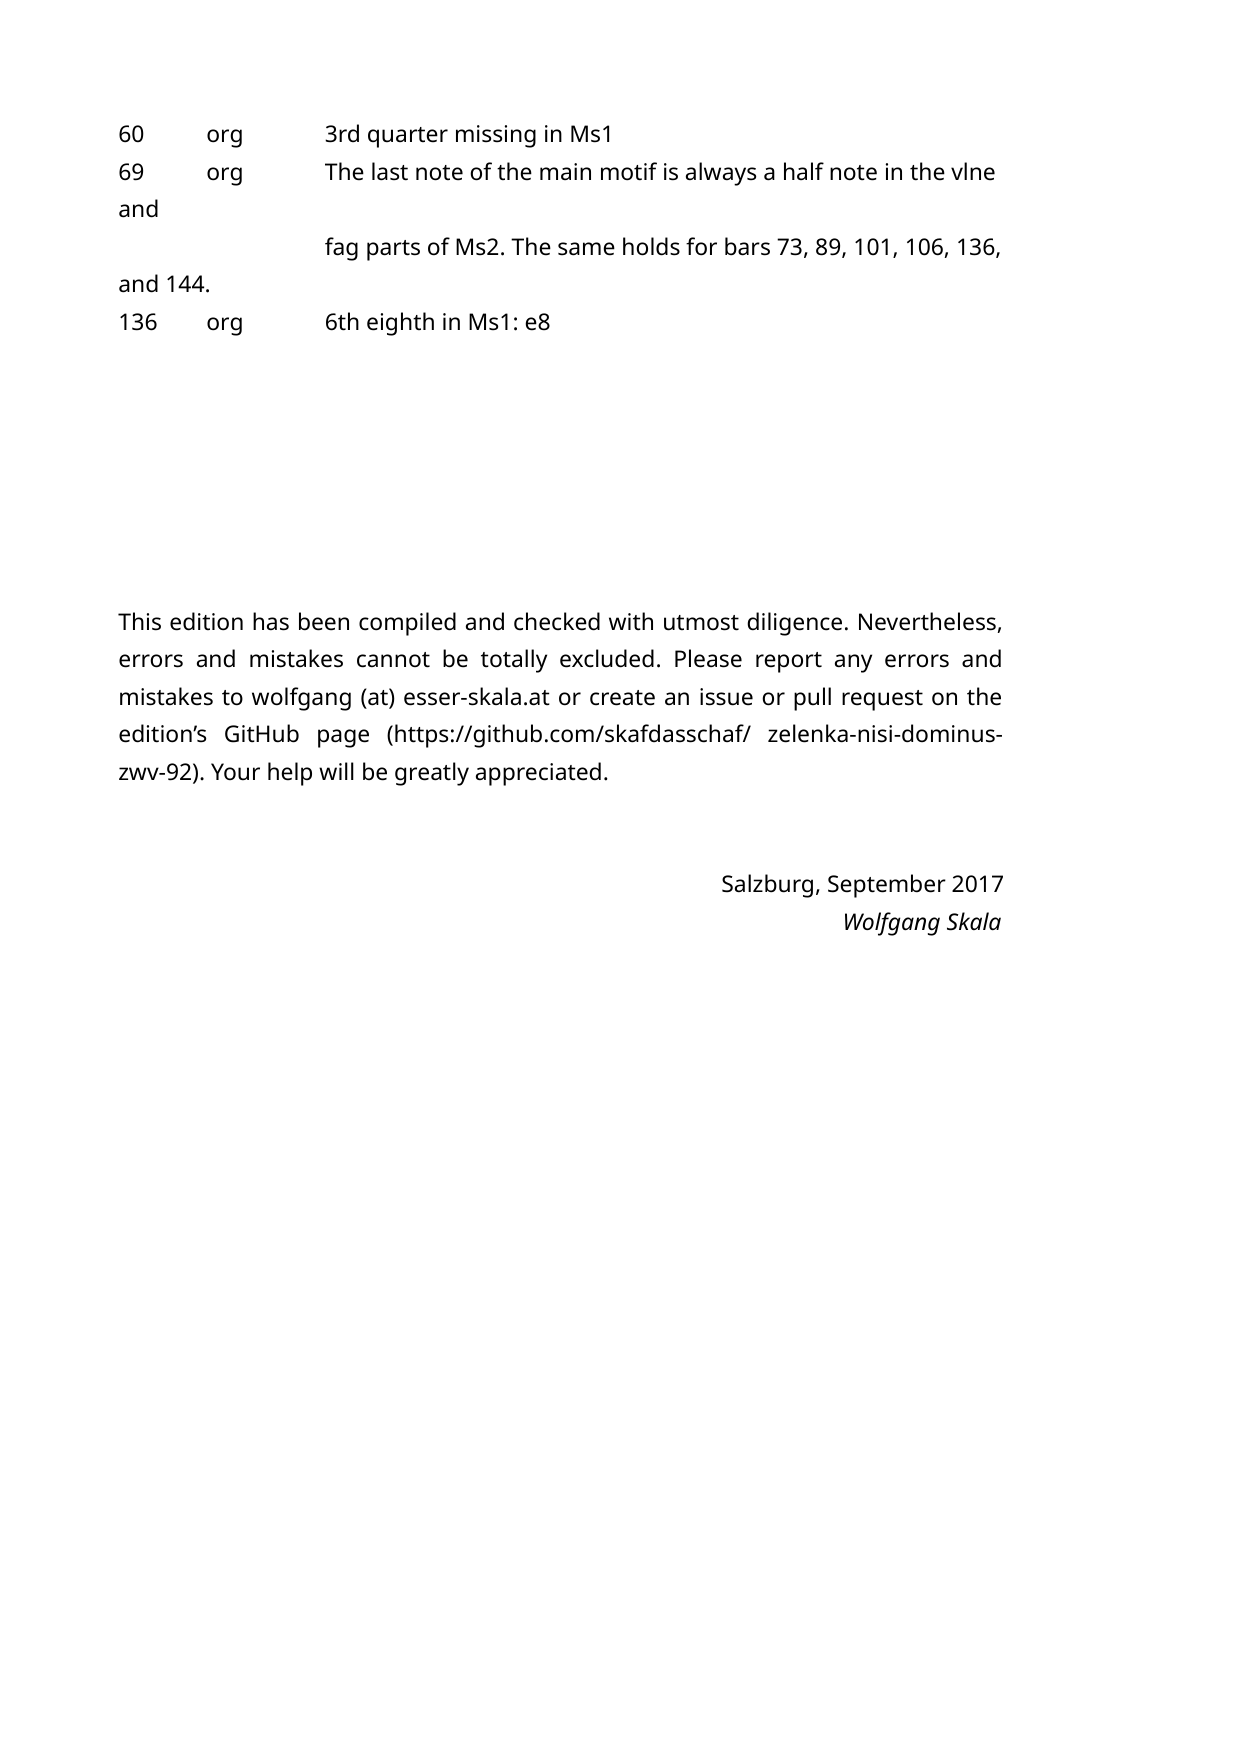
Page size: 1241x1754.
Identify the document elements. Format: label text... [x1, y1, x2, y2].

text This edition has been compiled and checked with utmost diligence. Nevertheless, errors and mistakes cannot be totally excluded. Please report any errors and mistakes to wolfgang (at) esser-skala.at or create an issue or pull request on the edition’s GitHub page (https://github.com/skafdasschaf/ zelenka-nisi-dominus-zwv-92). Your help will be greatly appreciated. [118, 606, 1004, 787]
text Salzburg, September 2017 Wolfgang Skala [118, 868, 1004, 937]
text 60 org 3rd quarter missing in Ms1 69 org The last note of the main motif is always a half note in the vlne and fag parts of Ms2. The same holds for bars 73, 89, 101, 106, 136, and 144. 136 org 6th eighth in Ms1: e8 [118, 118, 1004, 487]
